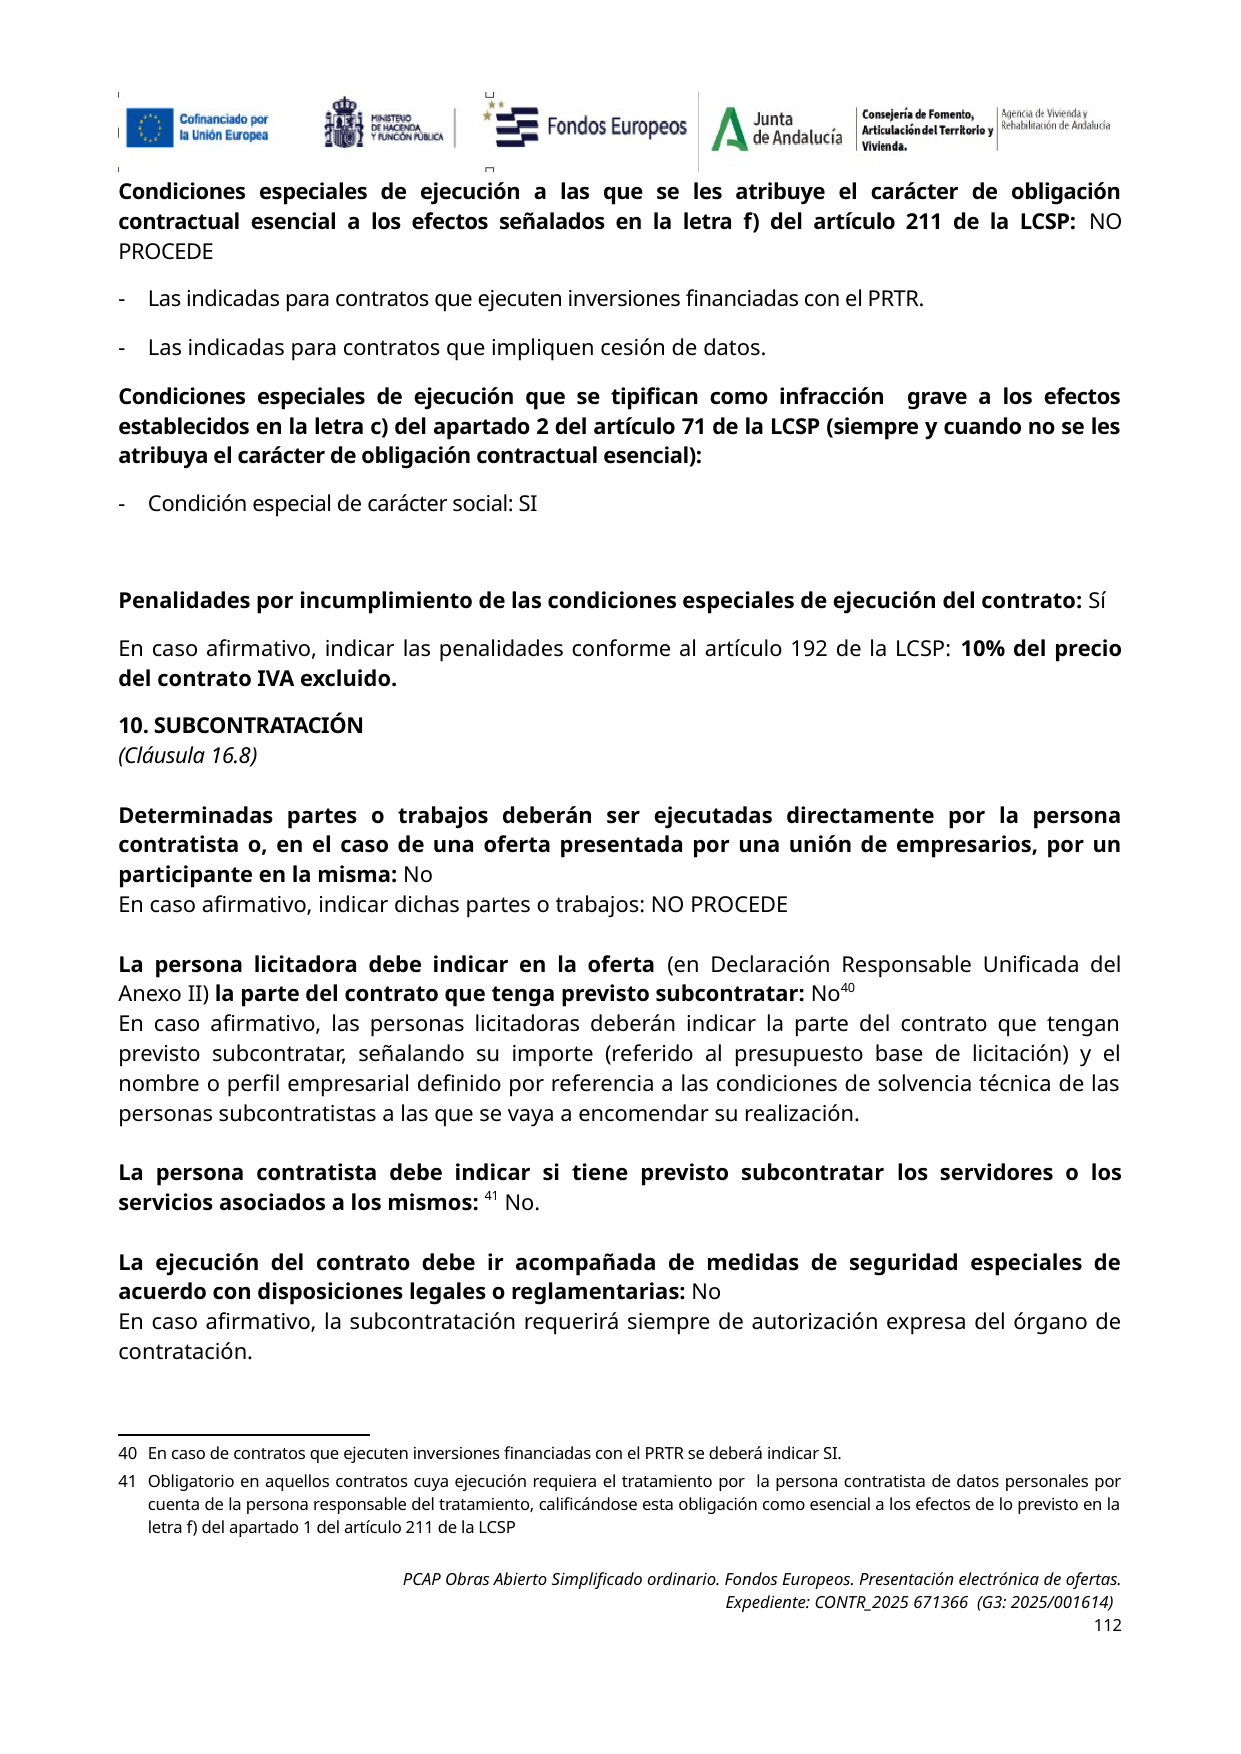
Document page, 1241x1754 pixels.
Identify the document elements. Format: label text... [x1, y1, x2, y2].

text En caso afirmativo, indicar dichas partes o trabajos: NO PROCEDE [118, 889, 1122, 919]
text Condiciones especiales de ejecución a las que se les atribuye el carácter de obligación contractual esencial a los efectos señalados en la letra f) del artículo 211 de la LCSP: NO PROCEDE [118, 176, 1122, 266]
text En caso afirmativo, la subcontratación requerirá siempre de autorización expresa del órgano de contratación. [118, 1306, 1122, 1366]
text 10. SUBCONTRATACIÓN [118, 710, 1122, 740]
text Obligatorio en aquellos contratos cuya ejecución requiera el tratamiento por la persona contratista de datos personales por cuenta de la persona responsable del tratamiento, calificándose esta obligación como esencial a los efectos de lo previsto en la letra f) del apartado 1 del artículo 211 de la LCSP [118, 1470, 1122, 1538]
text La ejecución del contrato debe ir acompañada de medidas de seguridad especiales de acuerdo con disposiciones legales o reglamentarias: No [118, 1247, 1122, 1306]
text En caso afirmativo, indicar las penalidades conforme al artículo 192 de la LCSP: 10% del precio del contrato IVA excluido. [118, 633, 1122, 693]
text La persona licitadora debe indicar en la oferta (en Declaración Responsable Unificada del Anexo II) la parte del contrato que tenga previsto subcontratar: No [118, 949, 1122, 1008]
text Penalidades por incumplimiento de las condiciones especiales de ejecución del contrato: Sí [118, 586, 1122, 615]
text (Cláusula 16.8) [118, 740, 1122, 770]
text Determinadas partes o trabajos deberán ser ejecutadas directamente por la persona contratista o, en el caso de una oferta presentada por una unión de empresarios, por un participante en la misma: No [118, 800, 1122, 889]
text - Las indicadas para contratos que ejecuten inversiones financiadas con el PRTR. [118, 283, 1122, 313]
text - Condición especial de carácter social: SI [118, 488, 1122, 518]
text - Las indicadas para contratos que impliquen cesión de datos. [118, 332, 1122, 362]
picture [118, 89, 1123, 172]
text La persona contratista debe indicar si tiene previsto subcontratar los servidores o los servicios asociados a los mismos: No. [118, 1157, 1122, 1217]
text En caso de contratos que ejecuten inversiones financiadas con el PRTR se deberá indicar SI. [118, 1441, 1122, 1464]
text En caso afirmativo, las personas licitadoras deberán indicar la parte del contrato que tengan previsto subcontratar, señalando su importe (referido al presupuesto base de licitación) y el nombre o perfil empresarial definido por referencia a las condiciones de solvencia técnica de las personas subcontratistas a las que se vaya a encomendar su realización. [118, 1008, 1122, 1127]
text Condiciones especiales de ejecución que se tipifican como infracción grave a los efectos establecidos en la letra c) del apartado 2 del artículo 71 de la LCSP (siempre y cuando no se les atribuya el carácter de obligación contractual esencial): [118, 381, 1122, 470]
